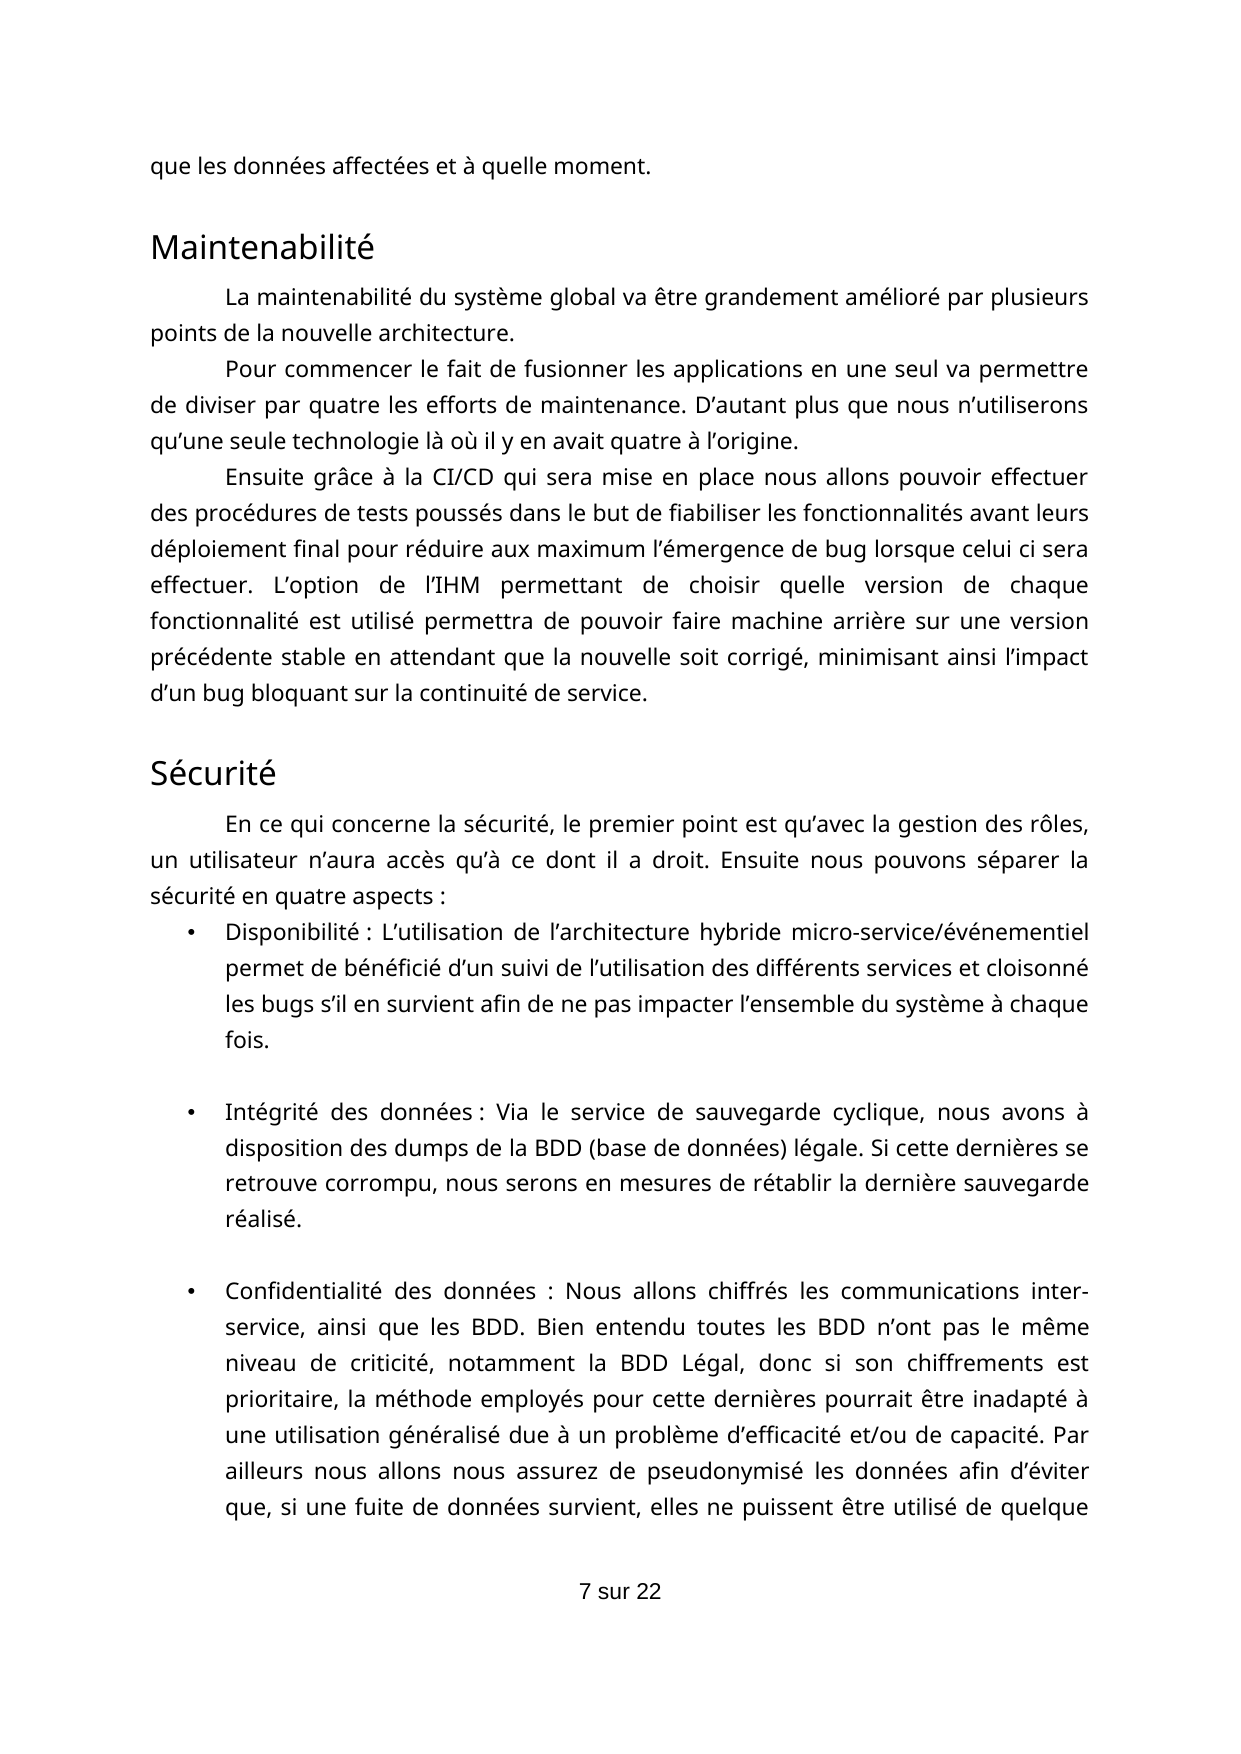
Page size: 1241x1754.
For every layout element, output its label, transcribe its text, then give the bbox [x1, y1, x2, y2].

subtitle Maintenabilité [150, 223, 1090, 269]
text Pour commencer le fait de fusionner les applications en une seul va permettre de diviser par quatre les efforts de maintenance. D’autant plus que nous n’utiliserons qu’une seule technologie là où il y en avait quatre à l’origine. [150, 353, 1090, 456]
text Ensuite grâce à la CI/CD qui sera mise en place nous allons pouvoir effectuer des procédures de tests poussés dans le but de fiabiliser les fonctionnalités avant leurs déploiement final pour réduire aux maximum l’émergence de bug lorsque celui ci sera effectuer. L’option de l’IHM permettant de choisir quelle version de chaque fonctionnalité est utilisé permettra de pouvoir faire machine arrière sur une version précédente stable en attendant que la nouvelle soit corrigé, minimisant ainsi l’impact d’un bug bloquant sur la continuité de service. [150, 461, 1090, 708]
text La maintenabilité du système global va être grandement amélioré par plusieurs points de la nouvelle architecture. [150, 281, 1090, 348]
text que les données affectées et à quelle moment. [150, 150, 1090, 181]
list Disponibilité : L’utilisation de l’architecture hybride micro-service/événementiel permet de bénéficié d’un suivi de l’utilisation des différents services et cloisonné les bugs s’il en survient afin de ne pas impacter l’ensemble du système à chaque fois. [187, 916, 1090, 1055]
text En ce qui concerne la sécurité, le premier point est qu’avec la gestion des rôles, un utilisateur n’aura accès qu’à ce dont il a droit. Ensuite nous pouvons séparer la sécurité en quatre aspects : [150, 808, 1090, 911]
list Confidentialité des données : Nous allons chiffrés les communications inter-service, ainsi que les BDD. Bien entendu toutes les BDD n’ont pas le même niveau de criticité, notamment la BDD Légal, donc si son chiffrements est prioritaire, la méthode employés pour cette dernières pourrait être inadapté à une utilisation généralisé due à un problème d’efficacité et/ou de capacité. Par ailleurs nous allons nous assurez de pseudonymisé les données afin d’éviter que, si une fuite de données survient, elles ne puissent être utilisé de quelque [187, 1275, 1090, 1522]
subtitle Sécurité [150, 750, 1090, 796]
list Intégrité des données : Via le service de sauvegarde cyclique, nous avons à disposition des dumps de la BDD (base de données) légale. Si cette dernières se retrouve corrompu, nous serons en mesures de rétablir la dernière sauvegarde réalisé. [187, 1096, 1090, 1234]
